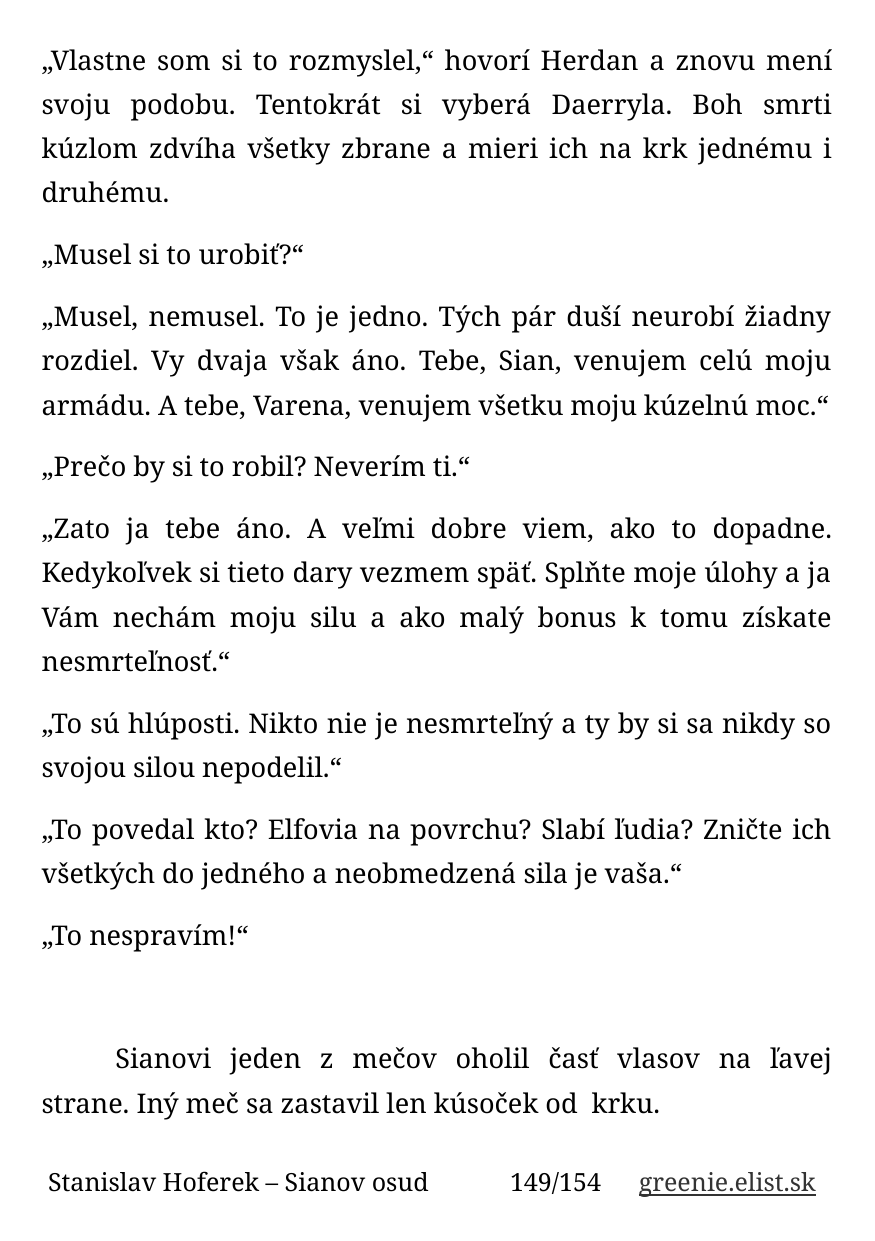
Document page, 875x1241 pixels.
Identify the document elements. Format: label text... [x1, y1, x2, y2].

text „To sú hlúposti. Nikto nie je nesmrteľný a ty by si sa nikdy so svojou silou nepodelil.“ [41, 704, 833, 785]
text „Musel, nemusel. To je jedno. Tých pár duší neurobí žiadny rozdiel. Vy dvaja však áno. Tebe, Sian, venujem celú moju armádu. A tebe, Varena, venujem všetku moju kúzelnú moc.“ [41, 298, 833, 423]
text „Prečo by si to robil? Neverím ti.“ [41, 448, 833, 485]
text „Musel si to urobiť?“ [41, 236, 833, 273]
text „Vlastne som si to rozmyslel,“ hovorí Herdan a znovu mení svoju podobu. Tentokrát si vyberá Daerryla. Boh smrti kúzlom zdvíha všetky zbrane a mieri ich na krk jednému i druhému. [41, 41, 833, 211]
text „To nespravím!“ [41, 916, 833, 953]
text „Zato ja tebe áno. A veľmi dobre viem, ako to dopadne. Kedykoľvek si tieto dary vezmem späť. Splňte moje úlohy a ja Vám nechám moju silu a ako malý bonus k tomu získate nesmrteľnosť.“ [41, 510, 833, 679]
text Sianovi jeden z mečov oholil časť vlasov na ľavej strane. Iný meč sa zastavil len kúsoček od krku. [41, 1040, 833, 1121]
text „To povedal kto? Elfovia na povrchu? Slabí ľudia? Zničte ich všetkých do jedného a neobmedzená sila je vaša.“ [41, 810, 833, 891]
